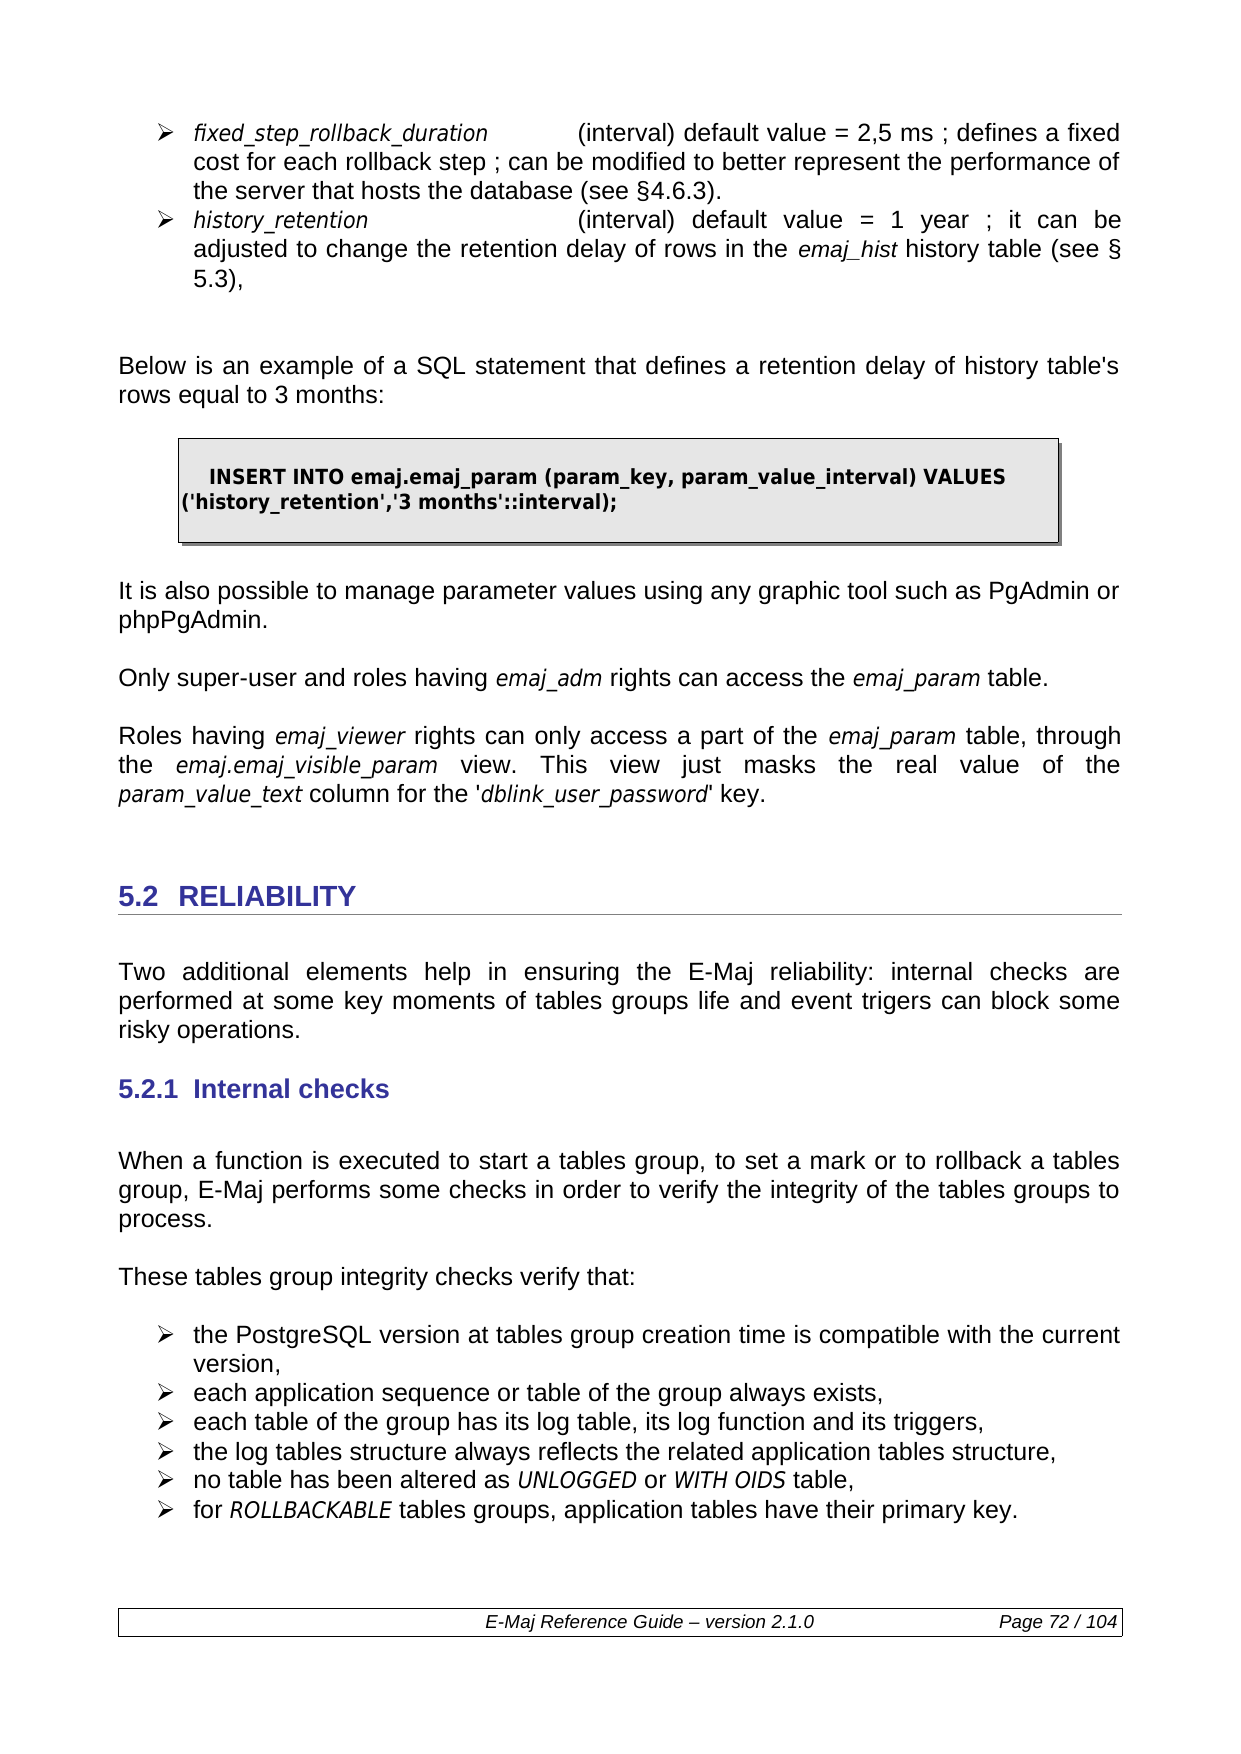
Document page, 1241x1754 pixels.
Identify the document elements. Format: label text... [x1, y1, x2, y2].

list for ROLLBACKABLE tables groups, application tables have their primary key. [156, 1494, 1122, 1523]
list no table has been altered as UNLOGGED or WITH OIDS table, [156, 1465, 1122, 1494]
text Only super-user and roles having emaj_adm rights can access the emaj_param table. [118, 663, 1122, 692]
text Roles having emaj_viewer rights can only access a part of the emaj_param table, through the emaj.emaj_visible_param view. This view just masks the real value of the param_value_text column for the 'dblink_user_password' key. [118, 721, 1122, 808]
text It is also possible to manage parameter values using any graphic tool such as PgAdmin or phpPgAdmin. [118, 576, 1122, 634]
list fixed_step_rollback_duration (interval) default value = 2,5 ms ; defines a fixed cost for each rollback step ; can be modified to better represent the performance of the server that hosts the database (see §4.6.3). [156, 118, 1122, 205]
text Below is an example of a SQL statement that defines a retention delay of history table's rows equal to 3 months: [118, 351, 1122, 409]
subtitle Internal checks [118, 1073, 1122, 1104]
list each application sequence or table of the group always exists, [156, 1378, 1122, 1407]
subtitle Reliability [118, 879, 1122, 914]
list history_retention (interval) default value = 1 year ; it can be adjusted to change the retention delay of rows in the emaj_hist history table (see § 5.3), [156, 205, 1122, 292]
text INSERT INTO emaj.emaj_param (param_key, param_value_interval) VALUES ('history_retention','3 months'::interval); [179, 462, 1058, 511]
list the PostgreSQL version at tables group creation time is compatible with the current version, [156, 1320, 1122, 1378]
list each table of the group has its log table, its log function and its triggers, [156, 1407, 1122, 1436]
text When a function is executed to start a tables group, to set a mark or to rollback a tables group, E-Maj performs some checks in order to verify the integrity of the tables groups to process. [118, 1146, 1122, 1233]
list the log tables structure always reflects the related application tables structure, [156, 1436, 1122, 1465]
text Two additional elements help in ensuring the E-Maj reliability: internal checks are performed at some key moments of tables groups life and event trigers can block some risky operations. [118, 957, 1122, 1044]
text These tables group integrity checks verify that: [118, 1262, 1122, 1291]
